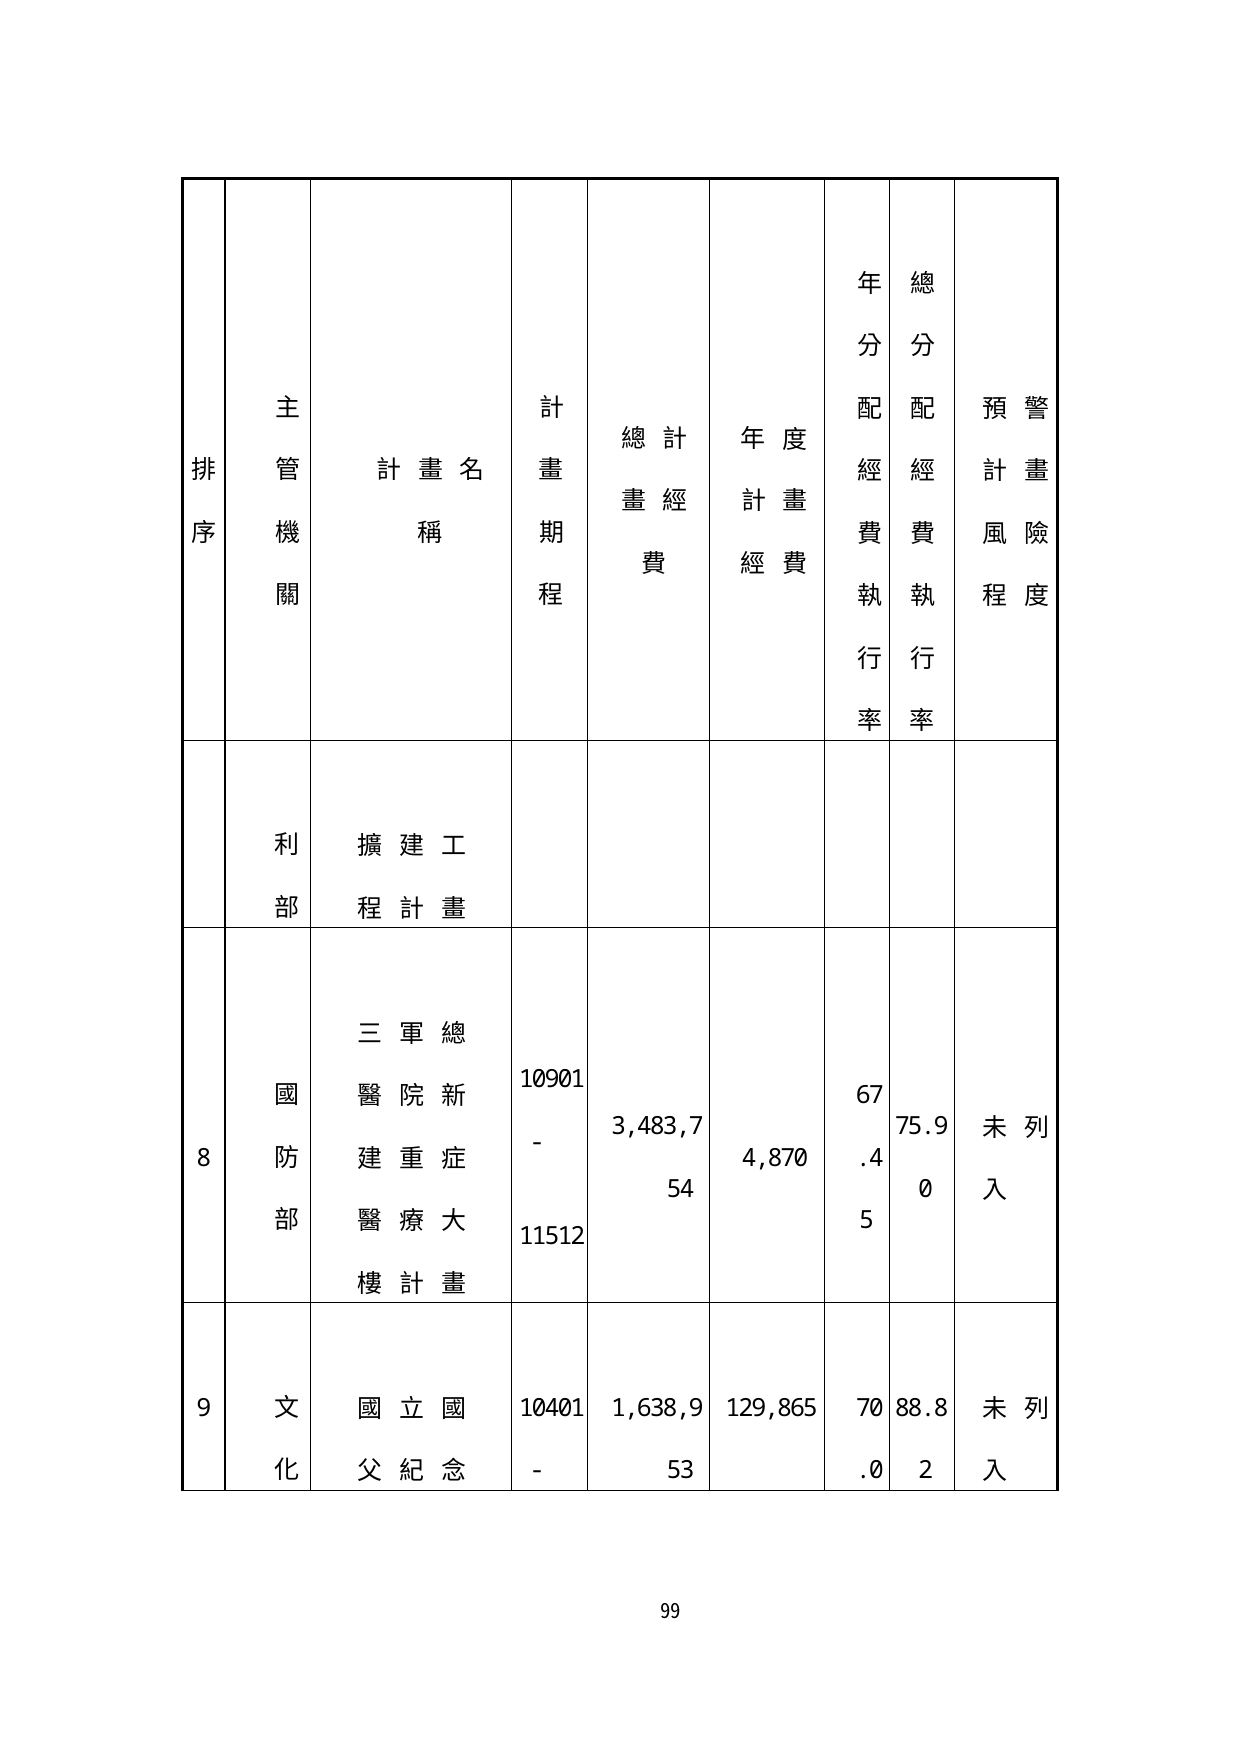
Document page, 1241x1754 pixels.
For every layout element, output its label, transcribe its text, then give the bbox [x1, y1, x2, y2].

table_cell 利部 [226, 741, 310, 927]
table_header 預警計畫風險程度 [955, 180, 1056, 740]
table_cell 70.0 [825, 1303, 889, 1490]
table_cell [825, 741, 889, 927]
table_header 排序 [184, 180, 224, 740]
table_cell [710, 741, 824, 927]
table_cell [955, 741, 1056, 927]
table_cell 國防部 [226, 928, 310, 1302]
table_cell 1,638,953 [588, 1303, 709, 1490]
table_header 總分配經費執行率 [890, 180, 954, 740]
table_cell 75.90 [890, 928, 954, 1302]
table_cell 67.45 [825, 928, 889, 1302]
table_cell 10901- 11512 [512, 928, 587, 1302]
table_cell 88.82 [890, 1303, 954, 1490]
table_cell 10401- [512, 1303, 587, 1490]
table_header 計畫名稱 [311, 180, 511, 740]
table_cell 8 [184, 928, 224, 1302]
table_cell 國立國父紀念 [311, 1303, 511, 1490]
table_header 年度計畫經費 [710, 180, 824, 740]
table_cell 未列入 [955, 1303, 1056, 1490]
table_header 年分配經費執行率 [825, 180, 889, 740]
table_cell 未列入 [955, 928, 1056, 1302]
table_cell 4,870 [710, 928, 824, 1302]
table_cell [588, 741, 709, 927]
table_cell 129,865 [710, 1303, 824, 1490]
table_cell 文化 [226, 1303, 310, 1490]
table_cell 擴建工程計畫 [311, 741, 511, 927]
table_cell 9 [184, 1303, 224, 1490]
table_header 主管 機關 [226, 180, 310, 740]
table_cell [512, 741, 587, 927]
table_cell [184, 741, 224, 927]
table_cell [890, 741, 954, 927]
table_header 總計畫經費 [588, 180, 709, 740]
table_header 計畫 期程 [512, 180, 587, 740]
table_cell 3,483,754 [588, 928, 709, 1302]
table_cell 三軍總醫院新建重症醫療大樓計畫 [311, 928, 511, 1302]
